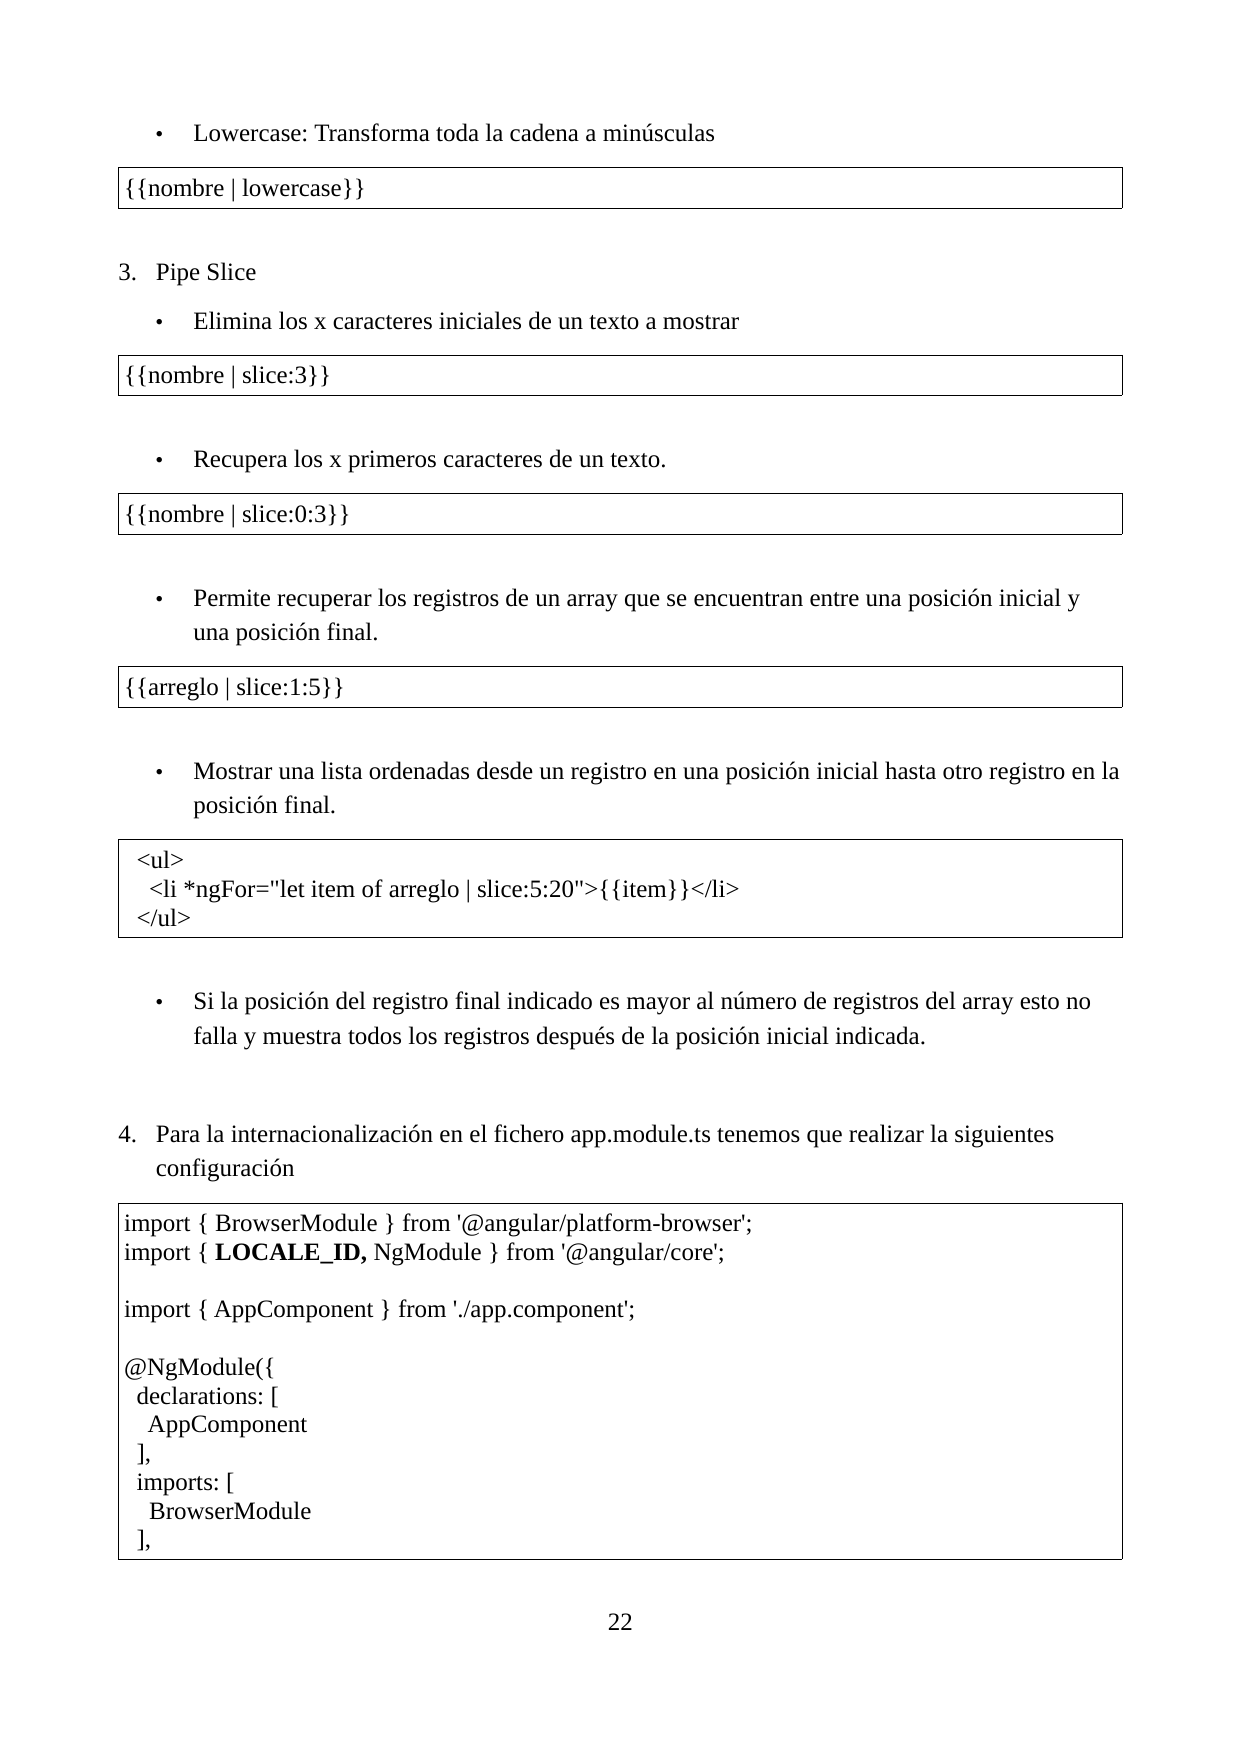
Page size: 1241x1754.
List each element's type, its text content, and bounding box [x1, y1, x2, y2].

list Si la posición del registro final indicado es mayor al número de registros del array esto no falla y muestra todos los registros después de la posición inicial indicada. [156, 986, 1122, 1049]
table_header {{nombre | slice:0:3}} [119, 494, 1122, 534]
table_header {{nombre | slice:3}} [119, 356, 1122, 395]
list Lowercase: Transforma toda la cadena a minúsculas [156, 118, 1122, 147]
table_header {{nombre | lowercase}} [119, 168, 1122, 207]
list Elimina los x caracteres iniciales de un texto a mostrar [156, 306, 1122, 334]
list Pipe Slice [118, 257, 1122, 285]
list Para la internacionalización en el fichero app.module.ts tenemos que realizar la siguientes configuración [118, 1119, 1122, 1182]
list Recupera los x primeros caracteres de un texto. [156, 444, 1122, 473]
table_header import { BrowserModule } from '@angular/platform-browser'; import { LOCALE_ID, NgModule } from '@angular/core'; import { AppComponent } from './app.component'; @NgModule({ declarations: [ AppComponent ], imports: [ BrowserModule ], [119, 1204, 1122, 1559]
table_header <ul> <li *ngFor="let item of arreglo | slice:5:20">{{item}}</li> </ul> [119, 840, 1122, 937]
table_header {{arreglo | slice:1:5}} [119, 667, 1122, 707]
list Mostrar una lista ordenadas desde un registro en una posición inicial hasta otro registro en la posición final. [156, 756, 1122, 819]
list Permite recuperar los registros de un array que se encuentran entre una posición inicial y una posición final. [156, 583, 1122, 646]
